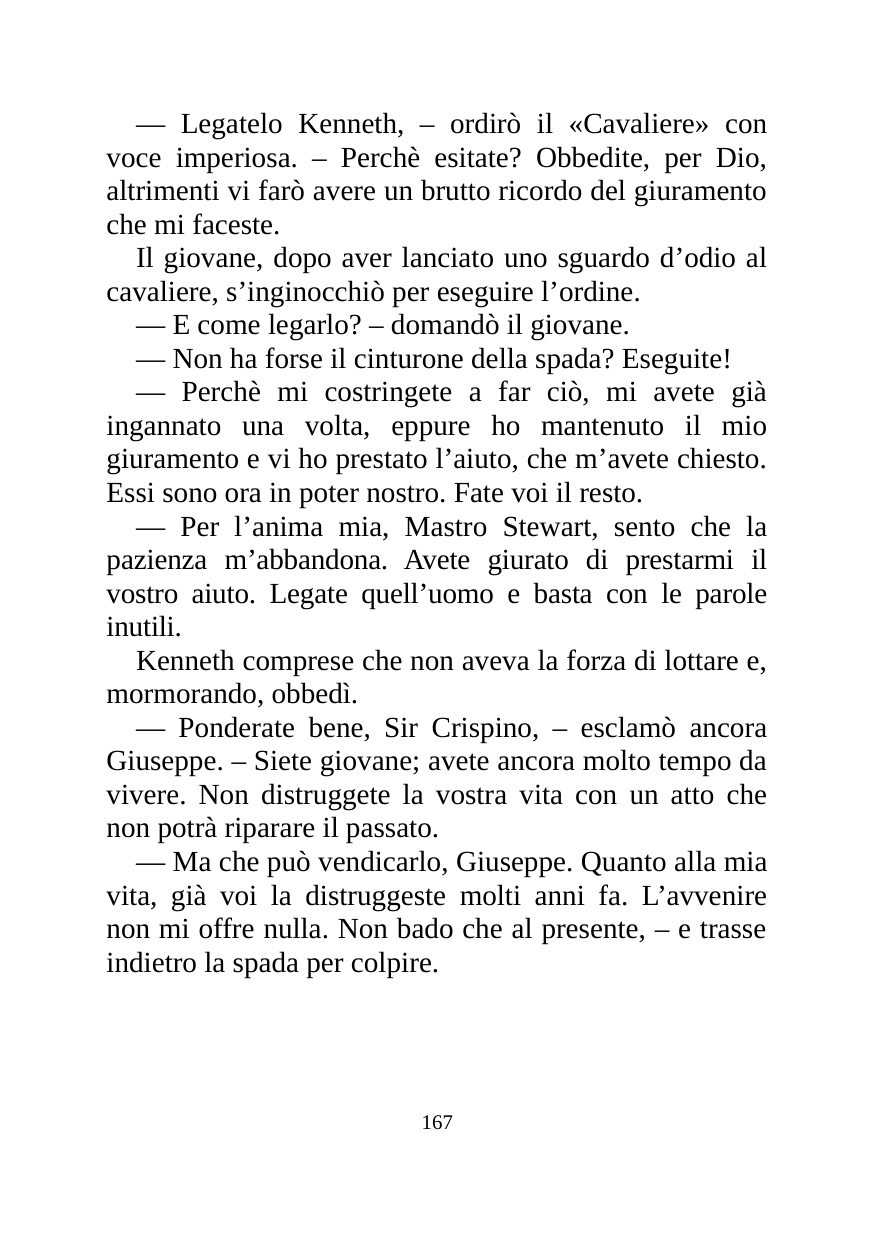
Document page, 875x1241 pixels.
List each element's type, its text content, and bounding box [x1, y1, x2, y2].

text — E come legarlo? – domandò il giovane. [106, 307, 768, 341]
text — Ponderate bene, Sir Crispino, – esclamò ancora Giuseppe. – Siete giovane; avete ancora molto tempo da vivere. Non distruggete la vostra vita con un atto che non potrà riparare il passato. [106, 710, 768, 844]
text Kenneth comprese che non aveva la forza di lottare e, mormorando, obbedì. [106, 643, 768, 710]
text Il giovane, dopo aver lanciato uno sguardo d’odio al cavaliere, s’inginocchiò per eseguire l’ordine. [106, 240, 768, 307]
text — Legatelo Kenneth, – ordirò il «Cavaliere» con voce imperiosa. – Perchè esitate? Obbedite, per Dio, altrimenti vi farò avere un brutto ricordo del giuramento che mi faceste. [106, 106, 768, 240]
text — Ma che può vendicarlo, Giuseppe. Quanto alla mia vita, già voi la distruggeste molti anni fa. L’avvenire non mi offre nulla. Non bado che al presente, – e trasse indietro la spada per colpire. [106, 844, 768, 978]
text — Per l’anima mia, Mastro Stewart, sento che la pazienza m’abbandona. Avete giurato di prestarmi il vostro aiuto. Legate quell’uomo e basta con le parole inutili. [106, 509, 768, 643]
text — Non ha forse il cinturone della spada? Eseguite! [106, 341, 768, 374]
text — Perchè mi costringete a far ciò, mi avete già ingannato una volta, eppure ho mantenuto il mio giuramento e vi ho prestato l’aiuto, che m’avete chiesto. Essi sono ora in poter nostro. Fate voi il resto. [106, 374, 768, 509]
